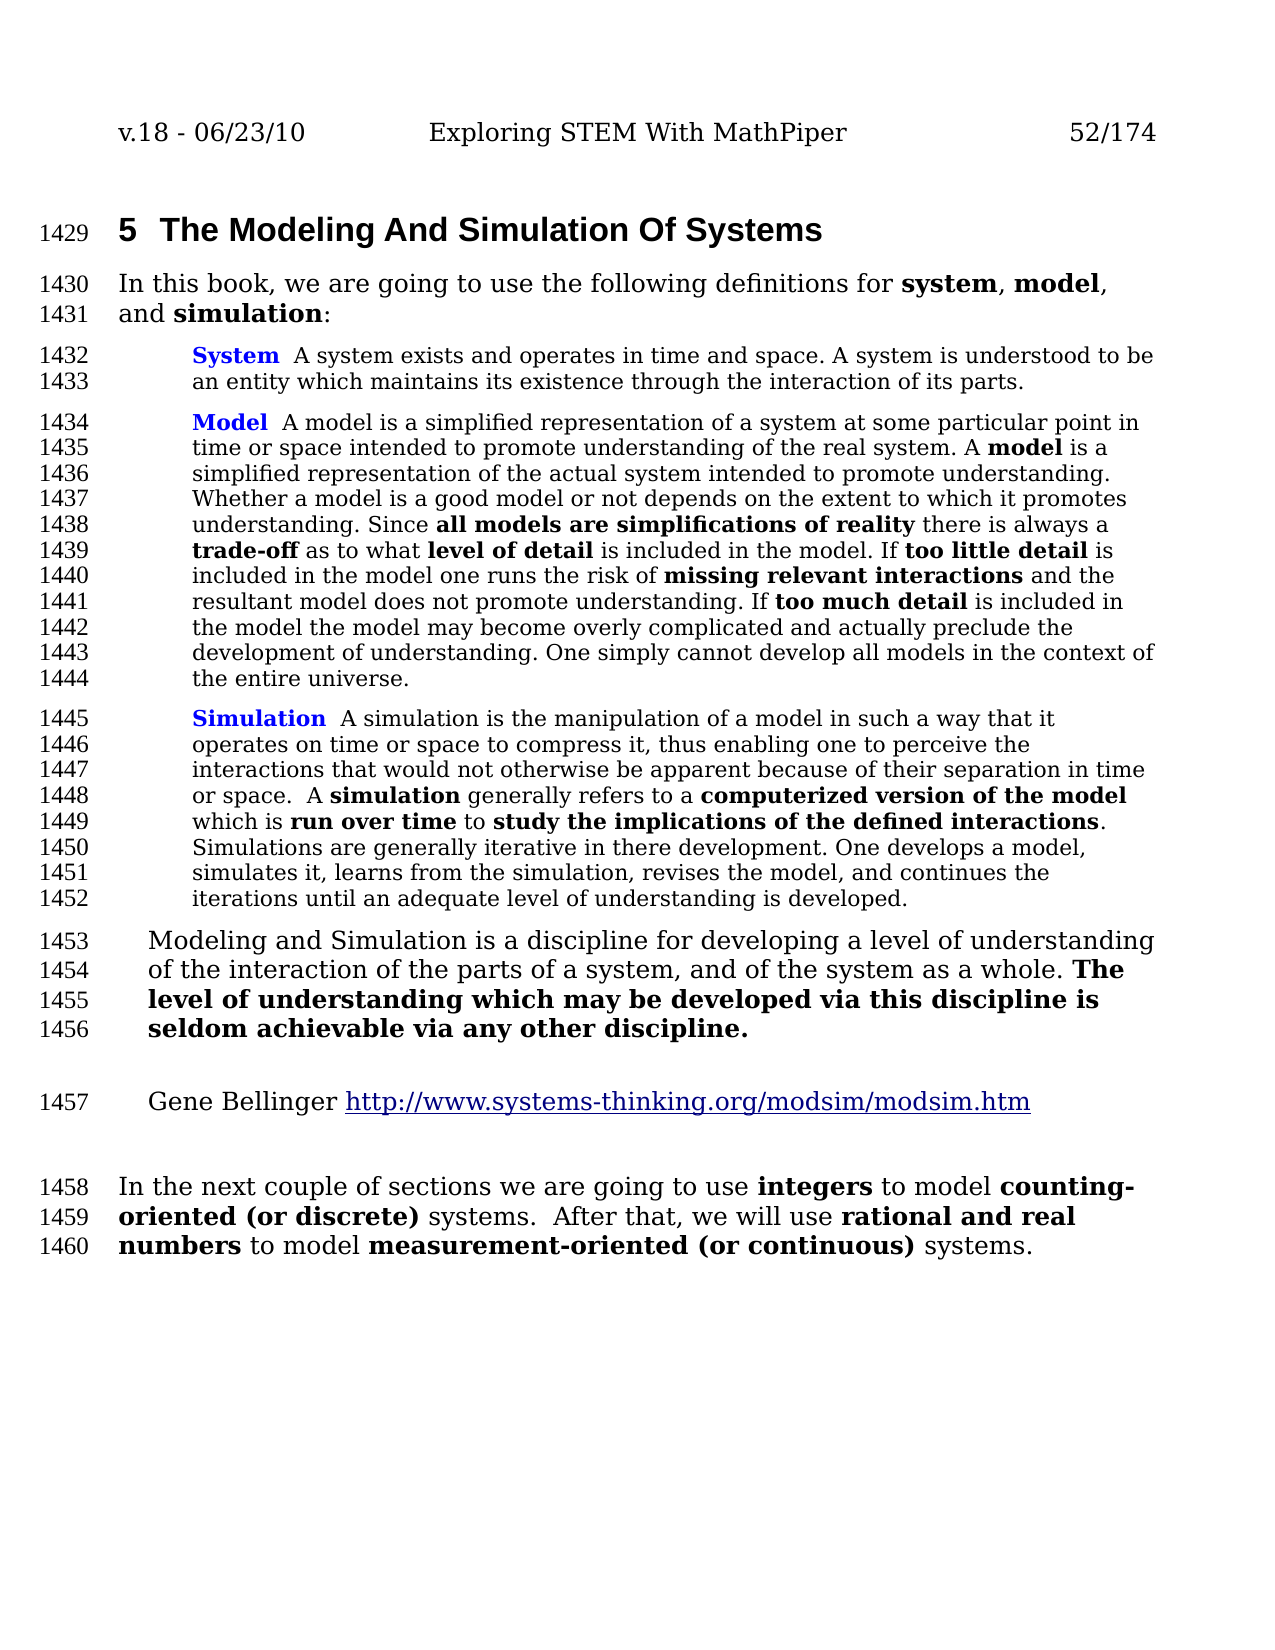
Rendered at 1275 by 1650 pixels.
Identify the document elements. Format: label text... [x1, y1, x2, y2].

text In this book, we are going to use the following definitions for system, model, and simulation: [118, 269, 1157, 328]
list Model A model is a simplified representation of a system at some particular point in time or space intended to promote understanding of the real system. A model is a simplified representation of the actual system intended to promote understanding. Whether a model is a good model or not depends on the extent to which it promotes understanding. Since all models are simplifications of reality there is always a trade-off as to what level of detail is included in the model. If too little detail is included in the model one runs the risk of missing relevant interactions and the resultant model does not promote understanding. If too much detail is included in the model the model may become overly complicated and actually preclude the development of understanding. One simply cannot develop all models in the context of the entire universe. [162, 409, 1157, 691]
text Modeling and Simulation is a discipline for developing a level of understanding of the interaction of the parts of a system, and of the system as a whole. The level of understanding which may be developed via this discipline is seldom achievable via any other discipline. [148, 926, 1157, 1073]
text Gene Bellinger http://www.systems-thinking.org/modsim/modsim.htm [148, 1088, 1157, 1117]
subtitle The Modeling And Simulation Of Systems [118, 210, 1157, 248]
list Simulation A simulation is the manipulation of a model in such a way that it operates on time or space to compress it, thus enabling one to perceive the interactions that would not otherwise be apparent because of their separation in time or space. A simulation generally refers to a computerized version of the model which is run over time to study the implications of the defined interactions. Simulations are generally iterative in there development. One develops a model, simulates it, learns from the simulation, revises the model, and continues the iterations until an adequate level of understanding is developed. [162, 706, 1157, 911]
list System A system exists and operates in time and space. A system is understood to be an entity which maintains its existence through the interaction of its parts. [162, 343, 1157, 394]
text In the next couple of sections we are going to use integers to model counting-oriented (or discrete) systems. After that, we will use rational and real numbers to model measurement-oriented (or continuous) systems. [118, 1172, 1157, 1260]
